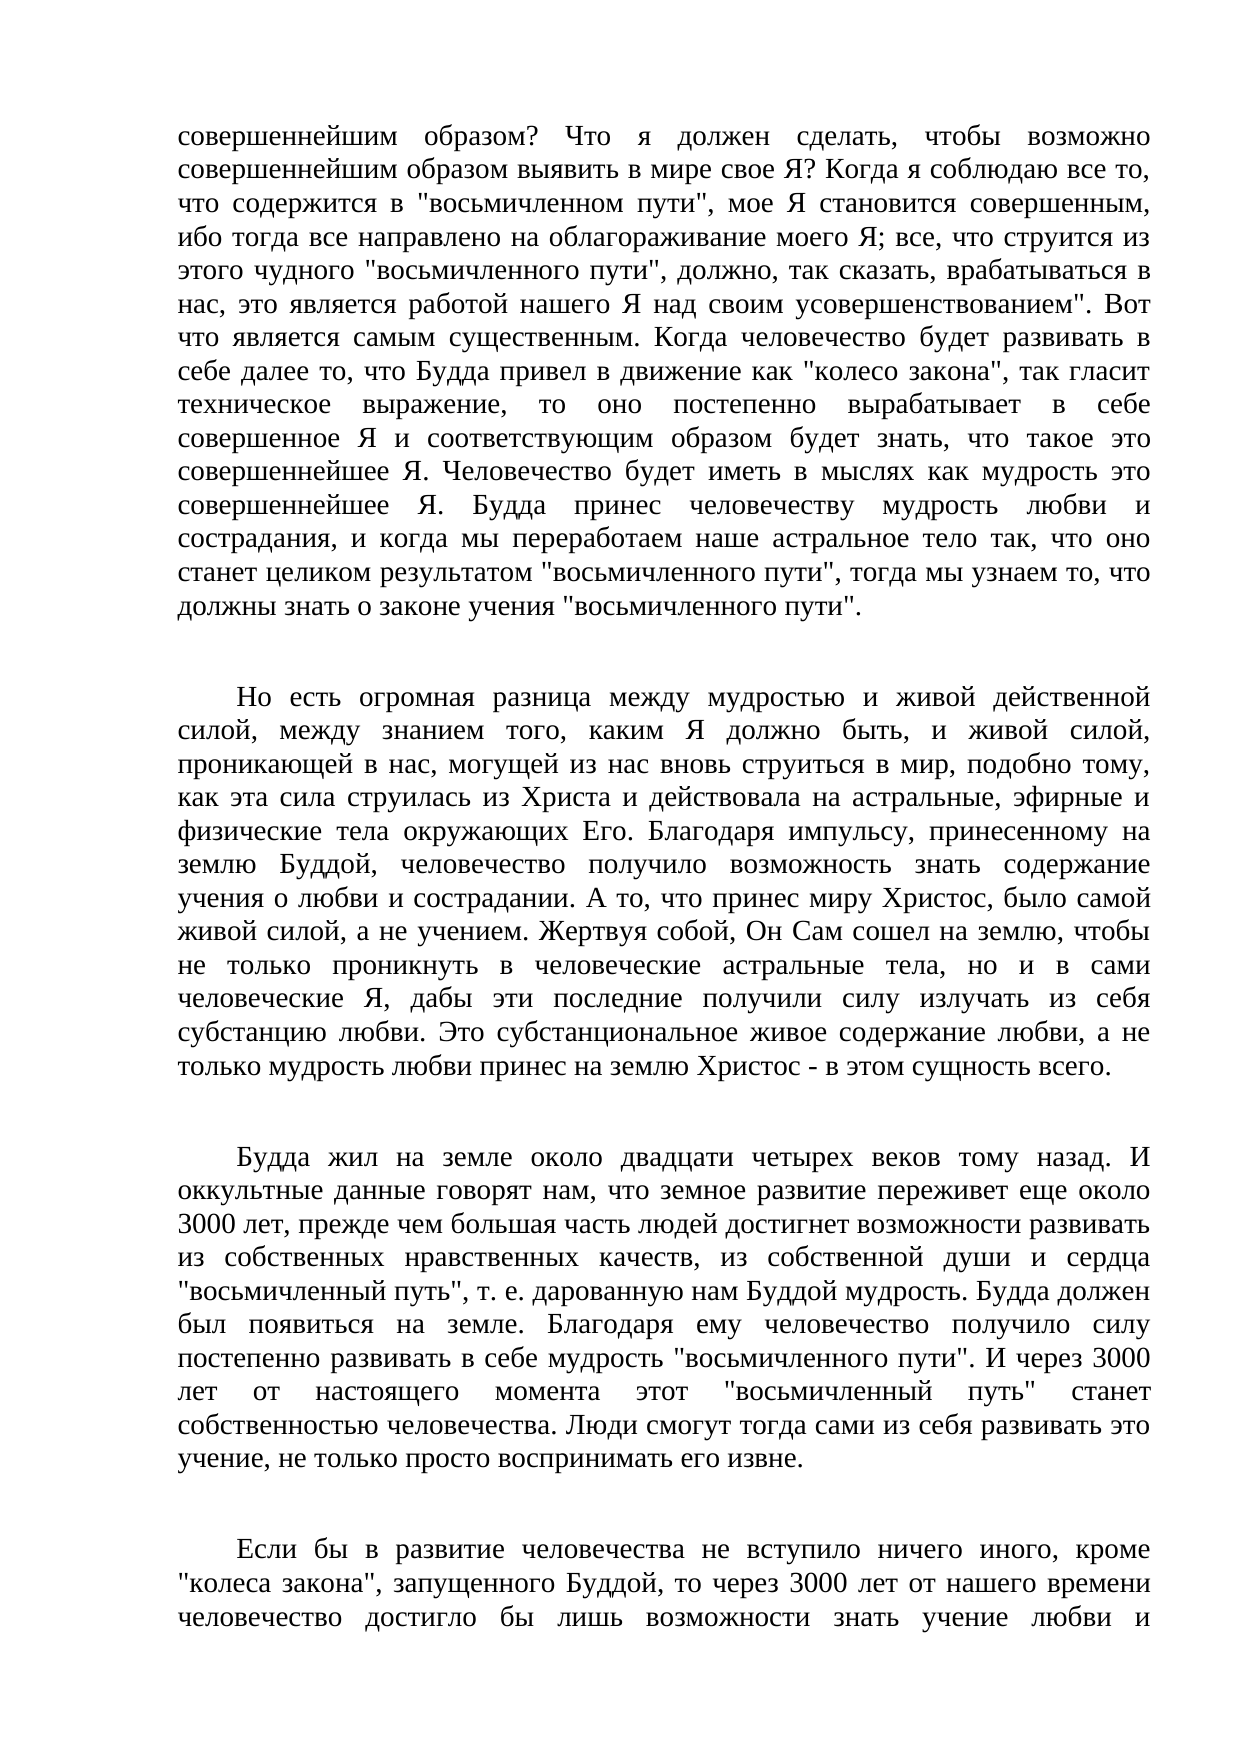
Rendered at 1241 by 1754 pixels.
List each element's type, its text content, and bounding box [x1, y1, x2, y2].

text Но есть огромная разница между мудростью и живой действенной силой, между знанием того, каким Я должно быть, и живой силой, проникающей в нас, могущей из нас вновь струиться в мир, подобно тому, как эта сила струилась из Христа и действовала на астральные, эфирные и физические тела окружающих Его. Благодаря импульсу, принесенному на землю Буддой, человечество получило возможность знать содержание учения о любви и сострадании. А то, что принес миру Христос, было самой живой силой, а не учением. Жертвуя собой, Он Сам сошел на землю, чтобы не только проникнуть в человеческие астральные тела, но и в сами человеческие Я, дабы эти последние получили силу излучать из себя субстанцию любви. Это субстанциональное живое содержание любви, а не только мудрость любви принес на землю Христос - в этом сущность всего. [177, 679, 1152, 1081]
text Если бы в развитие человечества не вступило ничего иного, кроме "колеса закона", запущенного Буддой, то через 3000 лет от нашего времени человечество достигло бы лишь возможности знать учение любви и [177, 1532, 1152, 1632]
text Будда жил на земле около двадцати четырех веков тому назад. И оккультные данные говорят нам, что земное развитие переживет еще около 3000 лет, прежде чем большая часть людей достигнет возможности развивать из собственных нравственных качеств, из собственной души и сердца "восьмичленный путь", т. е. дарованную нам Буддой мудрость. Будда должен был появиться на земле. Благодаря ему человечество получило силу постепенно развивать в себе мудрость "восьмичленного пути". И через 3000 лет от настоящего момента этот "восьмичленный путь" станет собственностью человечества. Люди смогут тогда сами из себя развивать это учение, не только просто воспринимать его извне. [177, 1139, 1152, 1474]
text совершеннейшим образом? Что я должен сделать, чтобы возможно совершеннейшим образом выявить в мире свое Я? Когда я соблюдаю все то, что содержится в "восьмичленном пути", мое Я становится совершенным, ибо тогда все направлено на облагораживание моего Я; все, что струится из этого чудного "восьмичленного пути", должно, так сказать, врабатываться в нас, это является работой нашего Я над своим усовершенствованием". Вот что является самым существенным. Когда человечество будет развивать в себе далее то, что Будда привел в движение как "колесо закона", так гласит техническое выражение, то оно постепенно вырабатывает в себе совершенное Я и соответствующим образом будет знать, что такое это совершеннейшее Я. Человечество будет иметь в мыслях как мудрость это совершеннейшее Я. Будда принес человечеству мудрость любви и сострадания, и когда мы переработаем наше астральное тело так, что оно станет целиком результатом "восьмичленного пути", тогда мы узнаем то, что должны знать о законе учения "восьмичленного пути". [177, 118, 1152, 621]
